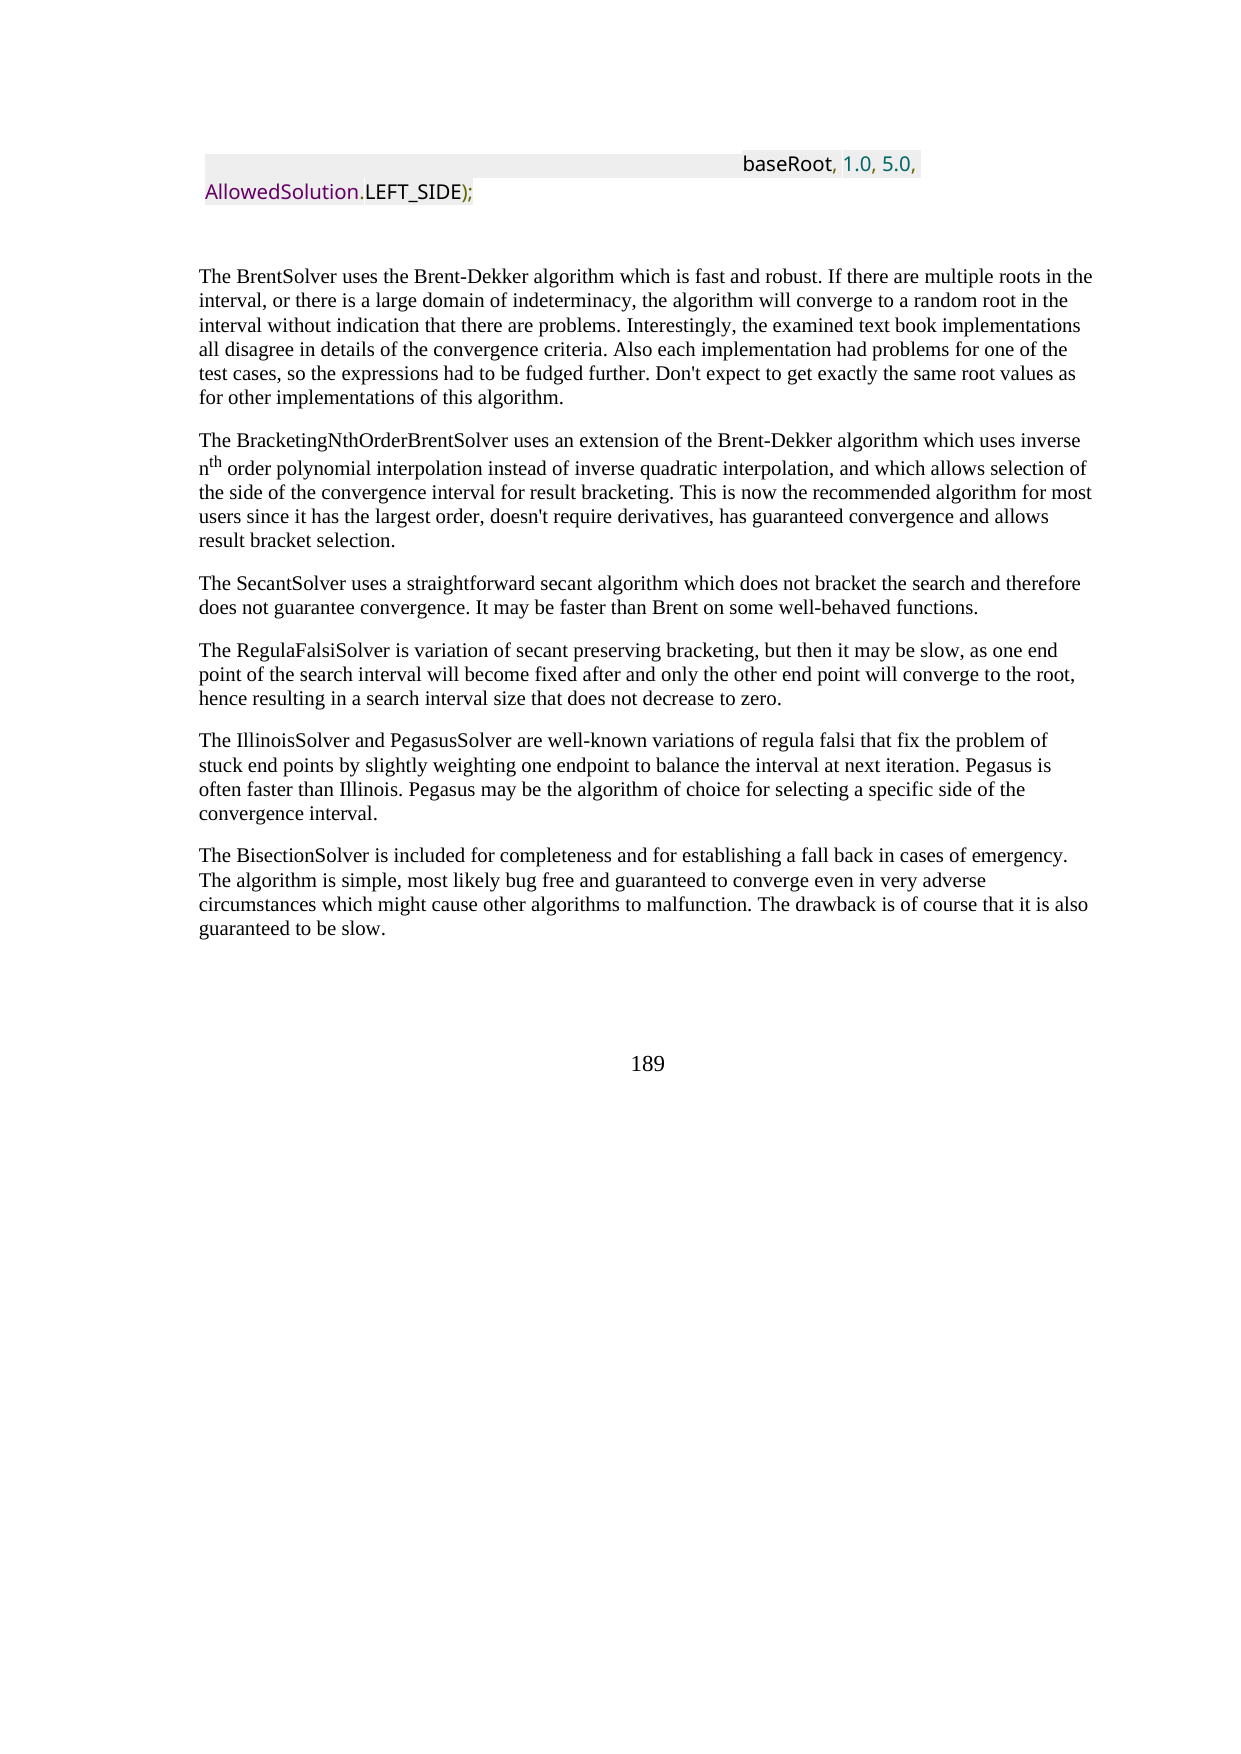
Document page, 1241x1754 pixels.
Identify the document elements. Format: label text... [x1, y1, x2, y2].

text baseRoot, 1.0, 5.0, AllowedSolution.LEFT_SIDE); [205, 150, 1097, 205]
text The SecantSolver uses a straightforward secant algorithm which does not bracket the search and therefore does not guarantee convergence. It may be faster than Brent on some well-behaved functions. [198, 571, 1097, 619]
text The BracketingNthOrderBrentSolver uses an extension of the Brent-Dekker algorithm which uses inverse nth order polynomial interpolation instead of inverse quadratic interpolation, and which allows selection of the side of the convergence interval for result bracketing. This is now the recommended algorithm for most users since it has the largest order, doesn't require derivatives, has guaranteed convergence and allows result bracket selection. [198, 427, 1097, 552]
text The RegulaFalsiSolver is variation of secant preserving bracketing, but then it may be slow, as one end point of the search interval will become fixed after and only the other end point will converge to the root, hence resulting in a search interval size that does not decrease to zero. [198, 637, 1097, 710]
text The BisectionSolver is included for completeness and for establishing a fall back in cases of emergency. The algorithm is simple, most likely bug free and guaranteed to converge even in very adverse circumstances which might cause other algorithms to malfunction. The drawback is of course that it is also guaranteed to be slow. [198, 843, 1097, 940]
text The BrentSolver uses the Brent-Dekker algorithm which is fast and robust. If there are multiple roots in the interval, or there is a large domain of indeterminacy, the algorithm will converge to a random root in the interval without indication that there are problems. Interestingly, the examined text book implementations all disagree in details of the convergence criteria. Also each implementation had problems for one of the test cases, so the expressions had to be fudged further. Don't expect to get exactly the same root values as for other implementations of this algorithm. [198, 264, 1097, 409]
text The IllinoisSolver and PegasusSolver are well-known variations of regula falsi that fix the problem of stuck end points by slightly weighting one endpoint to balance the interval at next iteration. Pegasus is often faster than Illinois. Pegasus may be the algorithm of choice for selecting a specific side of the convergence interval. [198, 728, 1097, 825]
